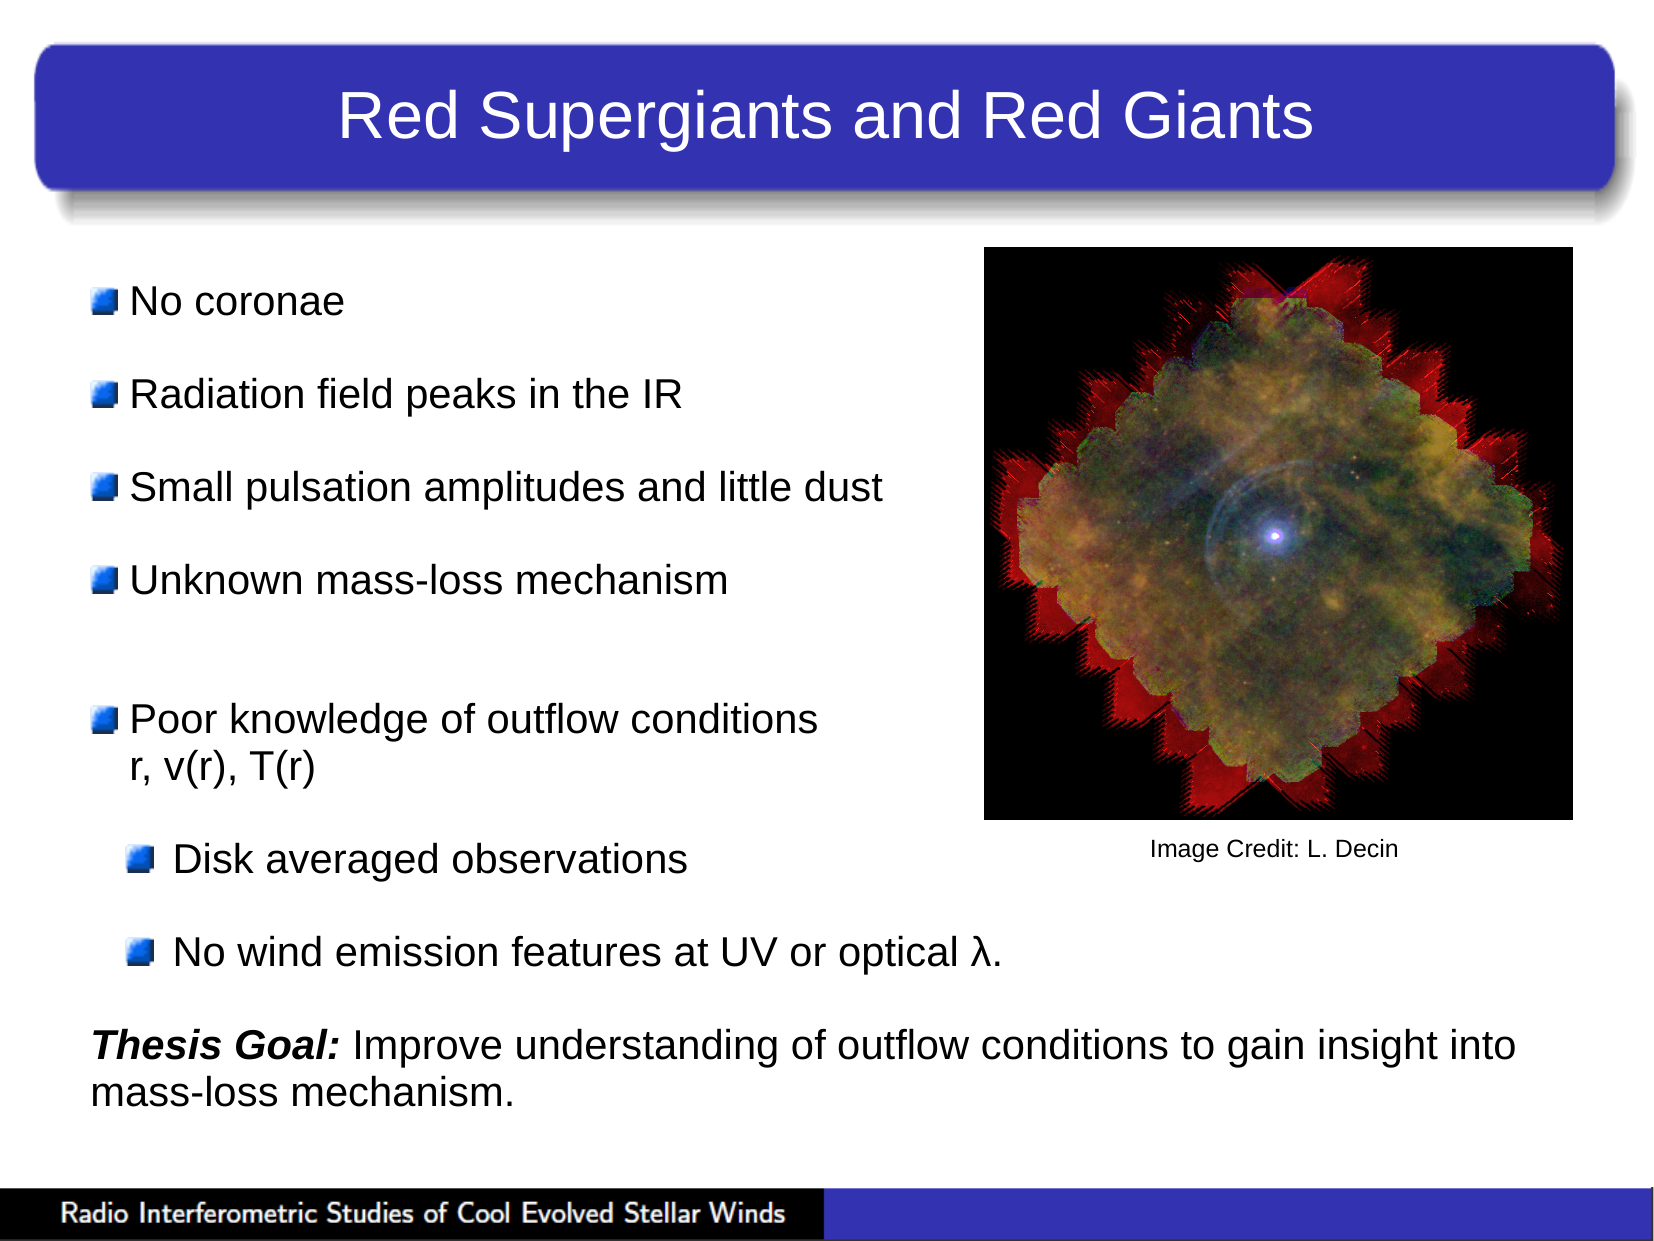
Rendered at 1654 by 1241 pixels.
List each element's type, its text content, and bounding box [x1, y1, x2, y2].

picture [984, 247, 1573, 820]
text_box Red Supergiants and Red Giants [59, 70, 1595, 189]
picture [23, 29, 1648, 237]
picture [0, 1187, 1654, 1241]
text_box No coronae Radiation field peaks in the IR Small pulsation amplitudes and little dust Unknown mass-loss mechanism Poor knowledge of outflow conditions r, v(r), T(r) Disk averaged observations No wind emission features at UV or optical λ. [75, 270, 1464, 1014]
text_box Image Credit: L. Decin [984, 827, 1566, 871]
text_box Thesis Goal: Improve understanding of outflow conditions to gain insight into mass-loss mechanism. [75, 1014, 1552, 1123]
